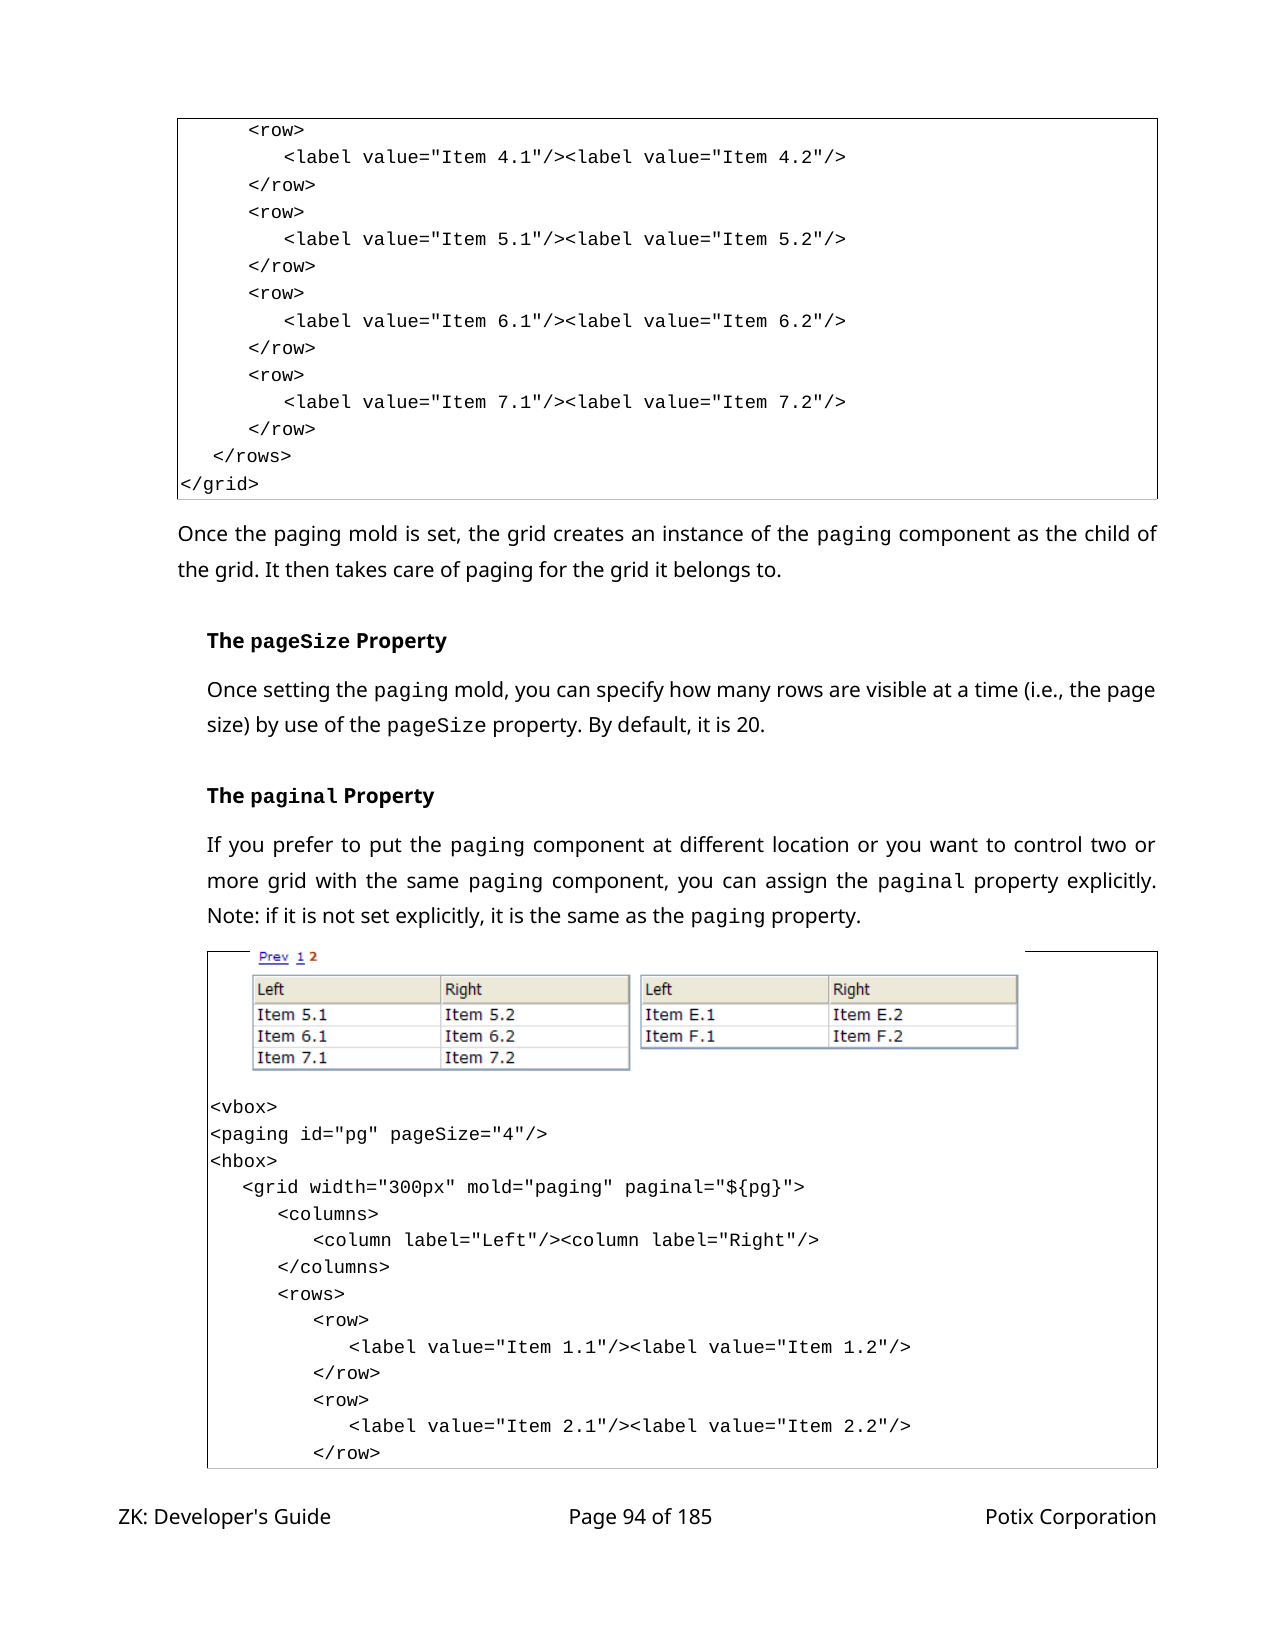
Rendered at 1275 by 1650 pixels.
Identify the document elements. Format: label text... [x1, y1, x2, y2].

subtitle The pageSize Property [207, 626, 1157, 654]
text <row> [178, 363, 1157, 387]
text </row> [178, 417, 1157, 441]
text <row> [178, 119, 1157, 142]
text <label value="Item 6.1"/><label value="Item 6.2"/> [178, 308, 1157, 333]
text </grid> [178, 472, 1157, 499]
text <label value="Item 4.1"/><label value="Item 4.2"/> [178, 145, 1157, 169]
text </row> [178, 336, 1157, 360]
text <label value="Item 7.1"/><label value="Item 7.2"/> [178, 390, 1157, 414]
text <label value="Item 5.1"/><label value="Item 5.2"/> [178, 227, 1157, 251]
text Once the paging mold is set, the grid creates an instance of the paging component as the child of the grid. It then takes care of paging for the grid it belongs to. [177, 519, 1157, 583]
text <row> [178, 281, 1157, 306]
text </row> [178, 172, 1157, 197]
text <row> [178, 200, 1157, 224]
text If you prefer to put the paging component at different location or you want to control two or more grid with the same paging component, you can assign the paginal property explicitly. Note: if it is not set explicitly, it is the same as the paging property. [207, 831, 1157, 930]
text <vbox> <paging id="pg" pageSize="4"/> <hbox> <grid width="300px" mold="paging" paginal="${pg}"> <columns> <column label="Left"/><column label="Right"/> </columns> <rows> <row> <label value="Item 1.1"/><label value="Item 1.2"/> </row> <row> <label value="Item 2.1"/><label value="Item 2.2"/> </row> [208, 952, 1157, 1468]
subtitle The paginal Property [207, 781, 1157, 810]
text </rows> [178, 444, 1157, 469]
text </row> [178, 254, 1157, 278]
text Once setting the paging mold, you can specify how many rows are visible at a time (i.e., the page size) by use of the pageSize property. By default, it is 20. [207, 675, 1157, 739]
picture [250, 947, 1025, 1076]
